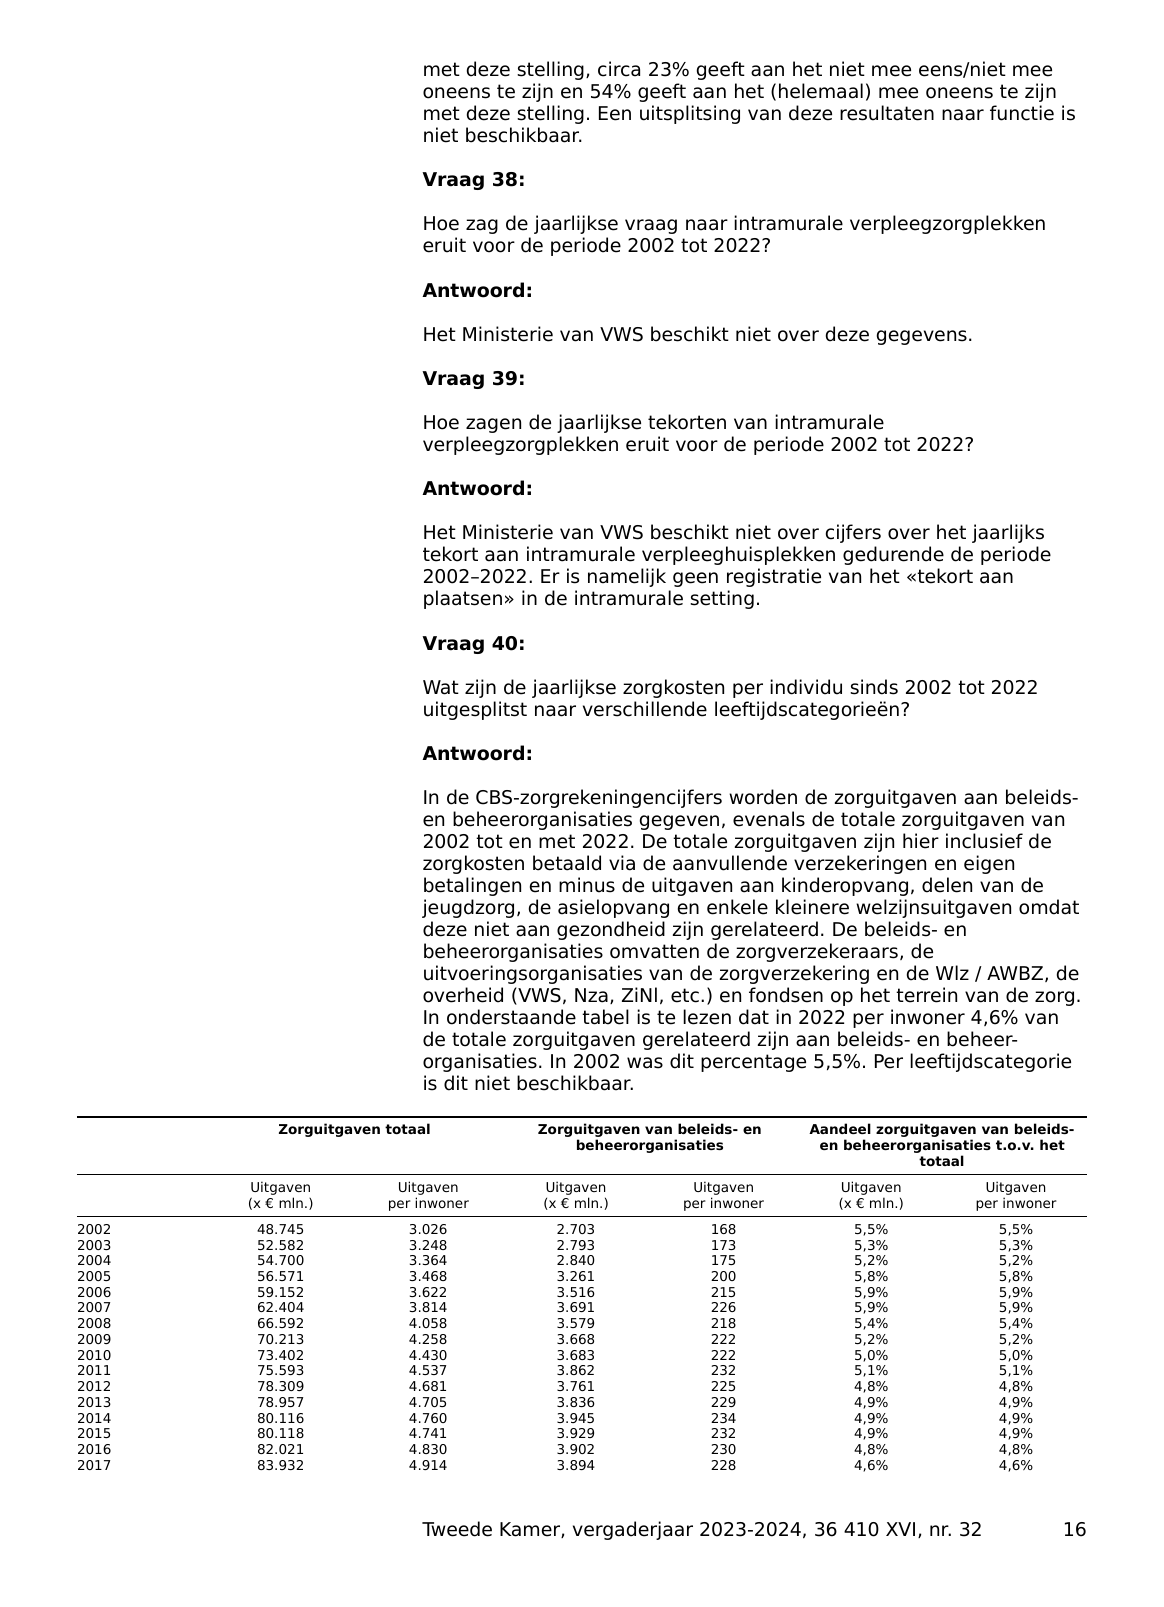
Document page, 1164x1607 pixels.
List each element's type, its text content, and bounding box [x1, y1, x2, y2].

table_cell 3.814 [354, 1300, 502, 1316]
table_cell 5,5% [797, 1217, 945, 1237]
table_cell 4,9% [945, 1395, 1087, 1410]
table_cell 3.691 [502, 1300, 649, 1316]
table_cell 4,9% [945, 1410, 1087, 1426]
table_cell 70.213 [207, 1332, 354, 1347]
table_cell 4.741 [354, 1426, 502, 1442]
table_cell 2005 [77, 1269, 207, 1284]
table_cell Uitgaven (x € mln.) [797, 1175, 945, 1216]
table_cell 5,9% [797, 1285, 945, 1300]
table_header Zorguitgaven totaal [207, 1118, 502, 1174]
text met deze stelling, circa 23% geeft aan het niet mee eens/niet mee oneens te zijn en 54% geeft aan het (helemaal) mee oneens te zijn met deze stelling. Een uitsplitsing van deze resultaten naar functie is niet beschikbaar. [422, 59, 1087, 147]
table_cell Uitgaven per inwoner [354, 1175, 502, 1216]
table_cell 5,1% [797, 1363, 945, 1379]
table_cell 2002 [77, 1217, 207, 1237]
table_cell 4,9% [797, 1410, 945, 1426]
table_cell 3.945 [502, 1410, 649, 1426]
table_cell 4,8% [945, 1379, 1087, 1395]
table_cell 5,5% [945, 1217, 1087, 1237]
table_cell Uitgaven per inwoner [945, 1175, 1087, 1216]
table_cell 5,4% [797, 1316, 945, 1332]
table_cell 3.364 [354, 1253, 502, 1269]
table_cell 54.700 [207, 1253, 354, 1269]
table_cell 4.681 [354, 1379, 502, 1395]
table_cell 4.430 [354, 1348, 502, 1363]
table_cell 2009 [77, 1332, 207, 1347]
table_cell 48.745 [207, 1217, 354, 1237]
table_cell 4,9% [797, 1426, 945, 1442]
table_cell 4,8% [945, 1442, 1087, 1458]
text Het Ministerie van VWS beschikt niet over deze gegevens. [422, 324, 1087, 346]
table_cell 4,8% [797, 1442, 945, 1458]
table_cell 2007 [77, 1300, 207, 1316]
table_cell 80.118 [207, 1426, 354, 1442]
table_cell 2004 [77, 1253, 207, 1269]
table_cell 78.309 [207, 1379, 354, 1395]
table_cell 175 [650, 1253, 797, 1269]
table_cell 3.894 [502, 1458, 649, 1473]
table_cell 4,6% [797, 1458, 945, 1473]
table_cell 4,9% [945, 1426, 1087, 1442]
table_cell 5,9% [797, 1300, 945, 1316]
table_cell 3.761 [502, 1379, 649, 1395]
table_cell 3.929 [502, 1426, 649, 1442]
table_cell 4.537 [354, 1363, 502, 1379]
subtitle Vraag 39: [422, 368, 1087, 390]
table_cell 5,8% [797, 1269, 945, 1284]
table_cell 3.668 [502, 1332, 649, 1347]
table_cell 2003 [77, 1238, 207, 1253]
table_cell 173 [650, 1238, 797, 1253]
table_cell 73.402 [207, 1348, 354, 1363]
table_cell 66.592 [207, 1316, 354, 1332]
text Het Ministerie van VWS beschikt niet over cijfers over het jaarlijks tekort aan intramurale verpleeghuisplekken gedurende de periode 2002–2022. Er is namelijk geen registratie van het «tekort aan plaatsen» in de intramurale setting. [422, 522, 1087, 610]
table_cell 4.760 [354, 1410, 502, 1426]
table_cell 2011 [77, 1363, 207, 1379]
table_cell 59.152 [207, 1285, 354, 1300]
table_cell 234 [650, 1410, 797, 1426]
table_cell 5,2% [945, 1332, 1087, 1347]
table_cell 2010 [77, 1348, 207, 1363]
table_cell 5,0% [945, 1348, 1087, 1363]
table_cell 230 [650, 1442, 797, 1458]
table_cell 2.793 [502, 1238, 649, 1253]
table_cell Uitgaven per inwoner [650, 1175, 797, 1216]
table_cell 5,2% [797, 1253, 945, 1269]
table_cell 2014 [77, 1410, 207, 1426]
subtitle Antwoord: [422, 478, 1087, 500]
table_cell 3.683 [502, 1348, 649, 1363]
table_cell 3.261 [502, 1269, 649, 1284]
table_cell 56.571 [207, 1269, 354, 1284]
table_cell 222 [650, 1332, 797, 1347]
table_cell 82.021 [207, 1442, 354, 1458]
table_cell 218 [650, 1316, 797, 1332]
table_cell 3.622 [354, 1285, 502, 1300]
table_cell 2017 [77, 1458, 207, 1473]
table_cell 226 [650, 1300, 797, 1316]
table_cell 3.248 [354, 1238, 502, 1253]
table_cell 200 [650, 1269, 797, 1284]
text Hoe zag de jaarlijkse vraag naar intramurale verpleegzorgplekken eruit voor de periode 2002 tot 2022? [422, 213, 1087, 257]
table_cell 215 [650, 1285, 797, 1300]
text In de CBS-zorgrekeningencijfers worden de zorguitgaven aan beleids- en beheerorganisaties gegeven, evenals de totale zorguitgaven van 2002 tot en met 2022. De totale zorguitgaven zijn hier inclusief de zorgkosten betaald via de aanvullende verzekeringen en eigen betalingen en minus de uitgaven aan kinderopvang, delen van de jeugdzorg, de asielopvang en enkele kleinere welzijnsuitgaven omdat deze niet aan gezondheid zijn gerelateerd. De beleids- en beheerorganisaties omvatten de zorgverzekeraars, de uitvoeringsorganisaties van de zorgverzekering en de Wlz / AWBZ, de overheid (VWS, Nza, ZiNl, etc.) en fondsen op het terrein van de zorg. [422, 787, 1087, 1007]
table_cell 2008 [77, 1316, 207, 1332]
table_cell 5,0% [797, 1348, 945, 1363]
table_cell 2006 [77, 1285, 207, 1300]
table_cell 3.516 [502, 1285, 649, 1300]
table_cell 232 [650, 1426, 797, 1442]
table_cell 5,3% [945, 1238, 1087, 1253]
table_cell [77, 1175, 207, 1216]
table_cell 4,6% [945, 1458, 1087, 1473]
table_cell 5,4% [945, 1316, 1087, 1332]
subtitle Vraag 38: [422, 169, 1087, 191]
table_cell 75.593 [207, 1363, 354, 1379]
table_cell 3.862 [502, 1363, 649, 1379]
table_cell Uitgaven (x € mln.) [207, 1175, 354, 1216]
table_cell 3.579 [502, 1316, 649, 1332]
table_cell 2012 [77, 1379, 207, 1395]
table_header Aandeel zorguitgaven van beleids- en beheerorganisaties t.o.v. het totaal [797, 1118, 1087, 1174]
table_cell 83.932 [207, 1458, 354, 1473]
subtitle Antwoord: [422, 279, 1087, 301]
text Wat zijn de jaarlijkse zorgkosten per individu sinds 2002 tot 2022 uitgesplitst naar verschillende leeftijdscategorieën? [422, 677, 1087, 721]
table_cell 4,8% [797, 1379, 945, 1395]
table_cell 232 [650, 1363, 797, 1379]
table_cell 52.582 [207, 1238, 354, 1253]
table_cell 3.468 [354, 1269, 502, 1284]
table_cell 4.058 [354, 1316, 502, 1332]
table_cell 80.116 [207, 1410, 354, 1426]
table_cell 3.026 [354, 1217, 502, 1237]
table_cell 168 [650, 1217, 797, 1237]
text Hoe zagen de jaarlijkse tekorten van intramurale verpleegzorgplekken eruit voor de periode 2002 tot 2022? [422, 412, 1087, 456]
table_cell 2016 [77, 1442, 207, 1458]
table_header [77, 1118, 207, 1174]
subtitle Antwoord: [422, 743, 1087, 765]
table_cell 5,2% [797, 1332, 945, 1347]
table_cell 4.258 [354, 1332, 502, 1347]
subtitle Vraag 40: [422, 632, 1087, 654]
table_cell 225 [650, 1379, 797, 1395]
text In onderstaande tabel is te lezen dat in 2022 per inwoner 4,6% van de totale zorguitgaven gerelateerd zijn aan beleids- en beheer-organisaties. In 2002 was dit percentage 5,5%. Per leeftijdscategorie is dit niet beschikbaar. [422, 1007, 1087, 1094]
table_cell 5,9% [945, 1300, 1087, 1316]
table_cell 5,1% [945, 1363, 1087, 1379]
table_cell 229 [650, 1395, 797, 1410]
table_cell 5,3% [797, 1238, 945, 1253]
table_cell 2015 [77, 1426, 207, 1442]
table_cell 4.830 [354, 1442, 502, 1458]
table_header Zorguitgaven van beleids- en beheerorganisaties [502, 1118, 797, 1174]
table_cell 3.836 [502, 1395, 649, 1410]
table_cell 62.404 [207, 1300, 354, 1316]
table_cell 2.840 [502, 1253, 649, 1269]
table_cell 4.705 [354, 1395, 502, 1410]
table_cell 2013 [77, 1395, 207, 1410]
table_cell 78.957 [207, 1395, 354, 1410]
table_cell 3.902 [502, 1442, 649, 1458]
table_cell 4.914 [354, 1458, 502, 1473]
table_cell 5,8% [945, 1269, 1087, 1284]
table_cell 4,9% [797, 1395, 945, 1410]
table_cell 2.703 [502, 1217, 649, 1237]
table_cell 5,2% [945, 1253, 1087, 1269]
table_cell 5,9% [945, 1285, 1087, 1300]
table_cell 222 [650, 1348, 797, 1363]
table_cell Uitgaven (x € mln.) [502, 1175, 649, 1216]
table_cell 228 [650, 1458, 797, 1473]
